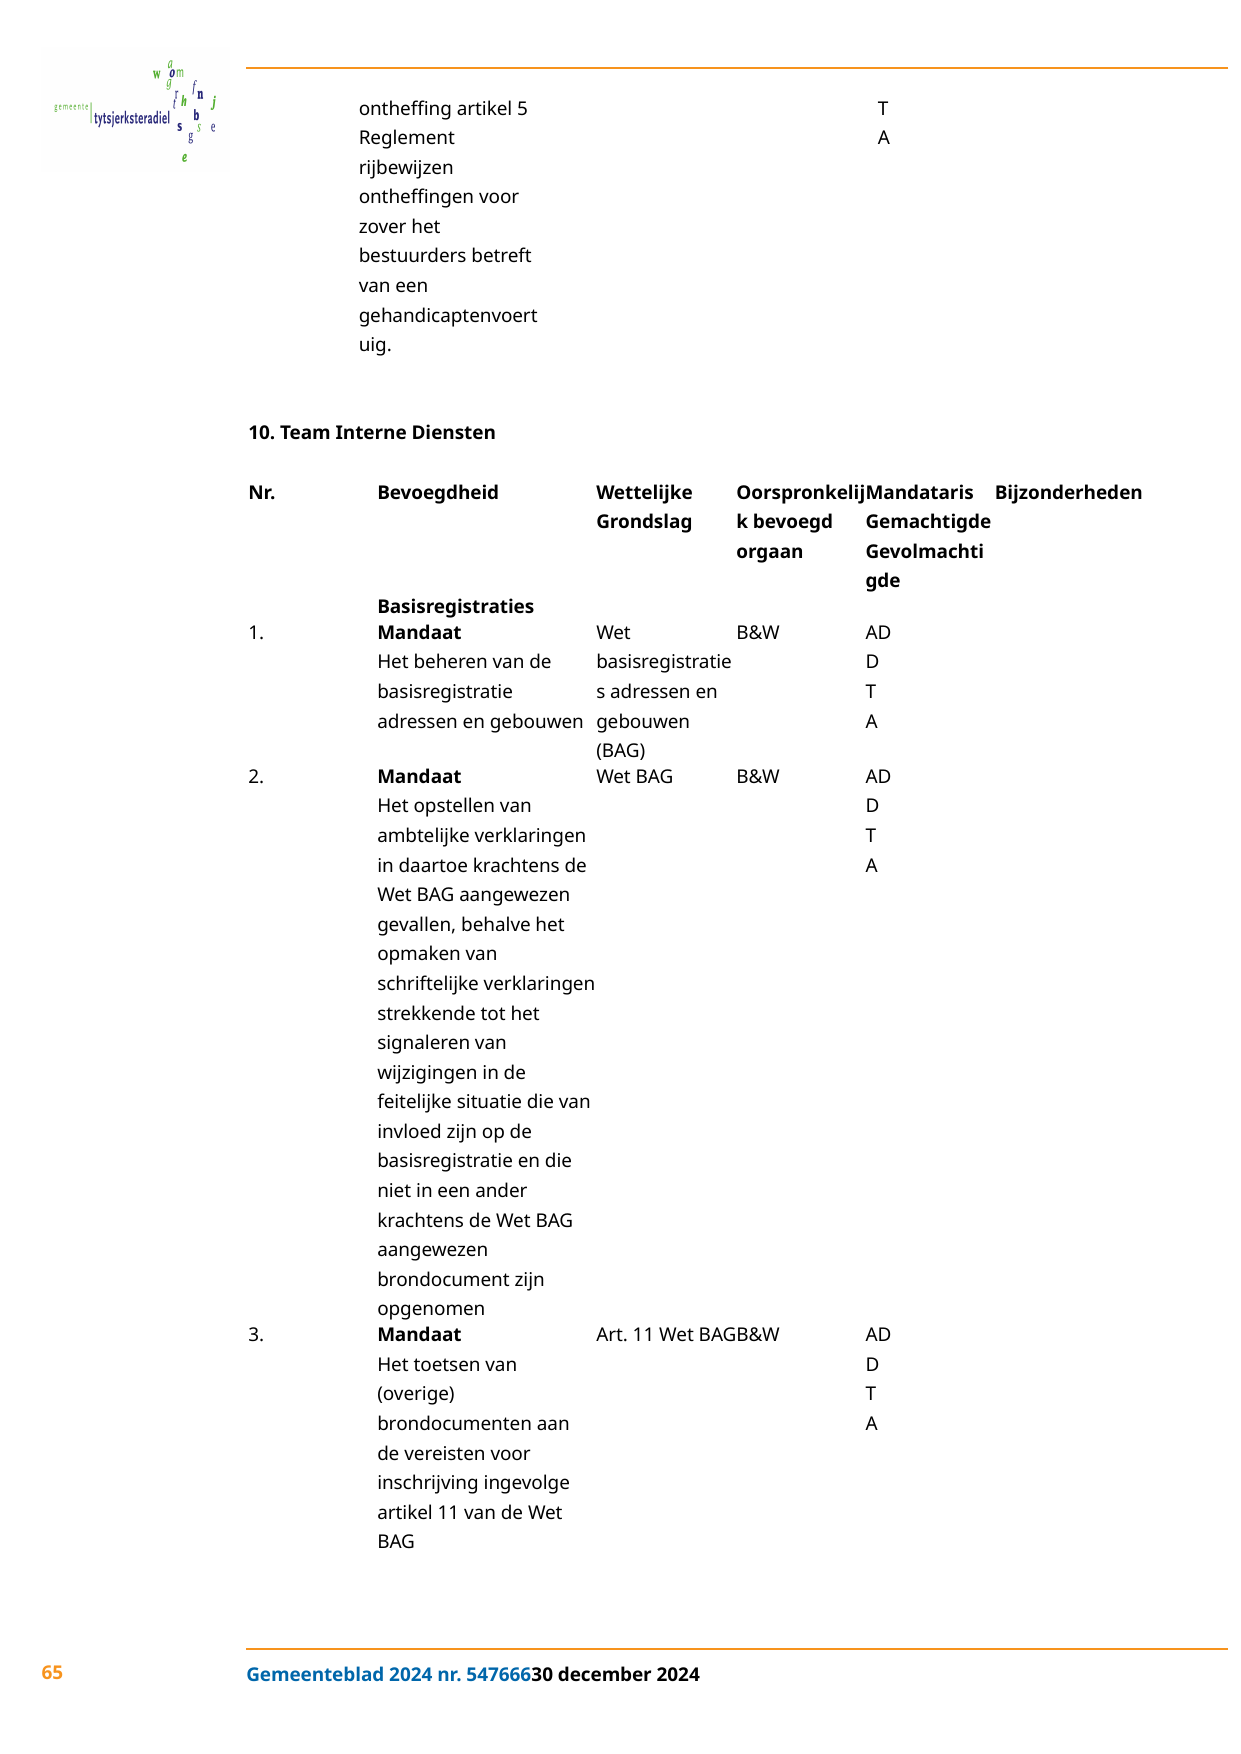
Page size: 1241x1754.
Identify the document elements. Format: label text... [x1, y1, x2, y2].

table_cell Mandaat Het beheren van de basisregistratie adressen en gebouwen [377, 619, 596, 763]
table_header Oorspronkelijk bevoegd orgaan [736, 479, 865, 593]
table_cell 2. [248, 763, 377, 1321]
table_cell B&W [736, 1321, 865, 1584]
table_cell [767, 95, 878, 387]
table_cell Wet basisregistraties adressen en gebouwen (BAG) [596, 619, 736, 763]
table_cell Mandaat Het toetsen van (overige) brondocumenten aan de vereisten voor inschrijving ingevolge artikel 11 van de Wet BAG [377, 1321, 596, 1584]
table_header Nr. [248, 479, 377, 593]
table_cell [248, 593, 377, 619]
table_cell ontheffing artikel 5 Reglement rijbewijzen ontheffingen voor zover het bestuurders betreft van een gehandicaptenvoertuig. [359, 95, 541, 387]
text 10. Team Interne Diensten [248, 419, 1152, 445]
picture [41, 47, 231, 172]
table_cell AD D T A [865, 619, 994, 763]
table_cell AD D T A [865, 1321, 994, 1584]
table_cell 3. [248, 1321, 377, 1584]
table_header Bevoegdheid [377, 479, 596, 593]
table_cell Basisregistraties [377, 593, 1152, 619]
table_cell [988, 95, 1152, 387]
table_cell B&W [736, 763, 865, 1321]
table_cell B&W [736, 619, 865, 763]
table_cell Mandaat Het opstellen van ambtelijke verklaringen in daartoe krachtens de Wet BAG aangewezen gevallen, behalve het opmaken van schriftelijke verklaringen strekkende tot het signaleren van wijzigingen in de feitelijke situatie die van invloed zijn op de basisregistratie en die niet in een ander krachtens de Wet BAG aangewezen brondocument zijn opgenomen [377, 763, 596, 1321]
table_cell [248, 95, 358, 387]
table_cell [541, 95, 767, 387]
table_cell 1. [248, 619, 377, 763]
table_cell [995, 1321, 1152, 1584]
table_cell Wet BAG [596, 763, 736, 1321]
table_cell T A [878, 95, 988, 387]
table_header Wettelijke Grondslag [596, 479, 736, 593]
table_header Bijzonderheden [995, 479, 1152, 593]
table_cell Art. 11 Wet BAG [596, 1321, 736, 1584]
table_cell [995, 619, 1152, 763]
table_cell [995, 763, 1152, 1321]
table_cell AD D T A [865, 763, 994, 1321]
table_header Mandataris Gemachtigde Gevolmachtigde [865, 479, 994, 593]
